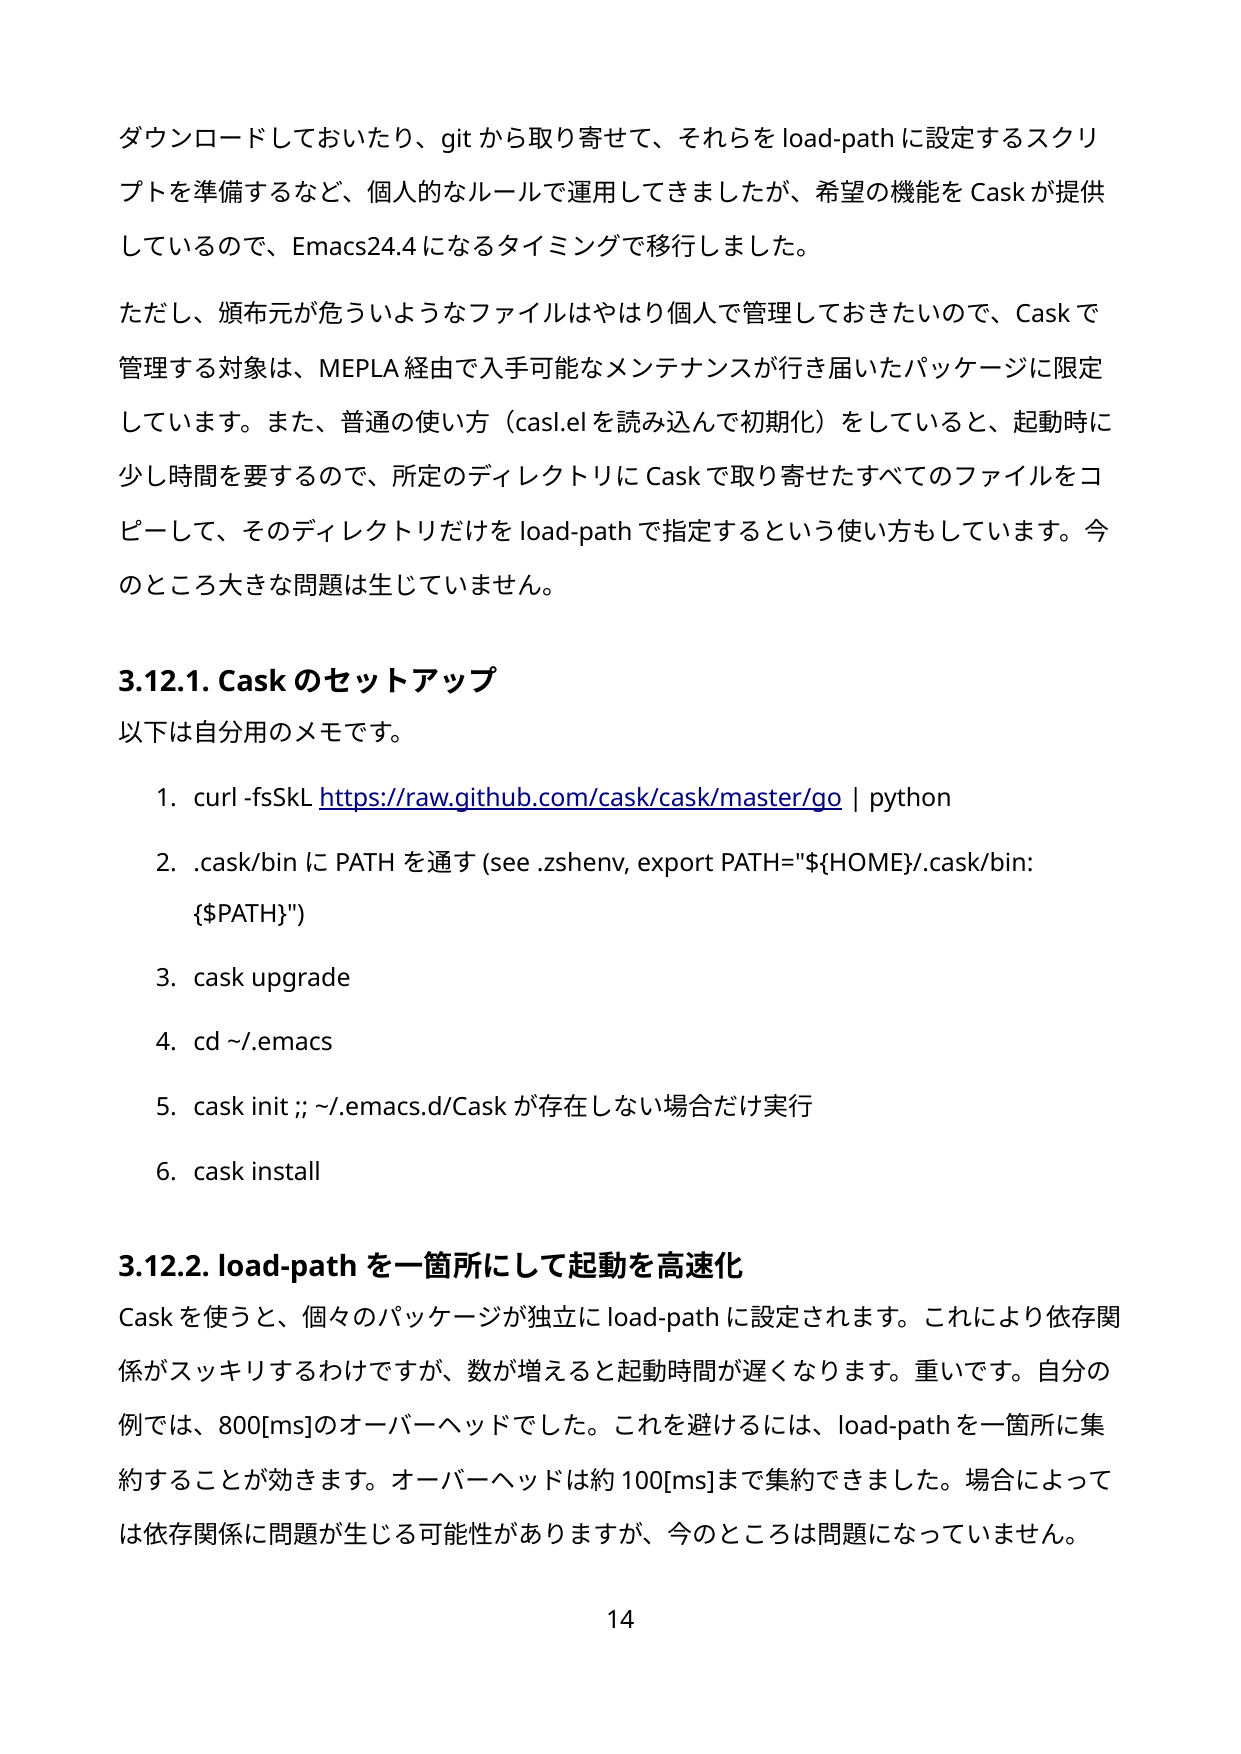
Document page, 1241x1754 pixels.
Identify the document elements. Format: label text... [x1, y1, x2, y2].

list curl -fsSkL https://raw.github.com/cask/cask/master/go | python [156, 779, 1122, 813]
text ただし、頒布元が危ういようなファイルはやはり個人で管理しておきたいので、Caskで管理する対象は、MEPLA経由で入手可能なメンテナンスが行き届いたパッケージに限定しています。また、普通の使い方（casl.elを読み込んで初期化）をしていると、起動時に少し時間を要するので、所定のディレクトリにCaskで取り寄せたすべてのファイルをコピーして、そのディレクトリだけをload-pathで指定するという使い方もしています。今のところ大きな問題は生じていません。 [118, 294, 1122, 602]
list cask init ;; ~/.emacs.d/Cask が存在しない場合だけ実行 [156, 1087, 1122, 1123]
list cask install [156, 1153, 1122, 1188]
subtitle load-path を一箇所にして起動を高速化 [118, 1242, 1122, 1284]
list cask upgrade [156, 959, 1122, 994]
list .cask/bin に PATH を通す (see .zshenv, export PATH="${HOME}/.cask/bin:{$PATH}") [156, 843, 1122, 930]
list cd ~/.emacs [156, 1023, 1122, 1057]
text Caskを使うと、個々のパッケージが独立にload-pathに設定されます。これにより依存関係がスッキリするわけですが、数が増えると起動時間が遅くなります。重いです。自分の例では、800[ms]のオーバーヘッドでした。これを避けるには、load-pathを一箇所に集約することが効きます。オーバーヘッドは約100[ms]まで集約できました。場合によっては依存関係に問題が生じる可能性がありますが、今のところは問題になっていません。 [118, 1297, 1122, 1551]
text 以下は自分用のメモです。 [118, 712, 1122, 749]
subtitle Cask のセットアップ [118, 657, 1122, 700]
text ダウンロードしておいたり、git から取り寄せて、それらをload-pathに設定するスクリプトを準備するなど、個人的なルールで運用してきましたが、希望の機能をCaskが提供しているので、Emacs24.4になるタイミングで移行しました。 [118, 118, 1122, 263]
